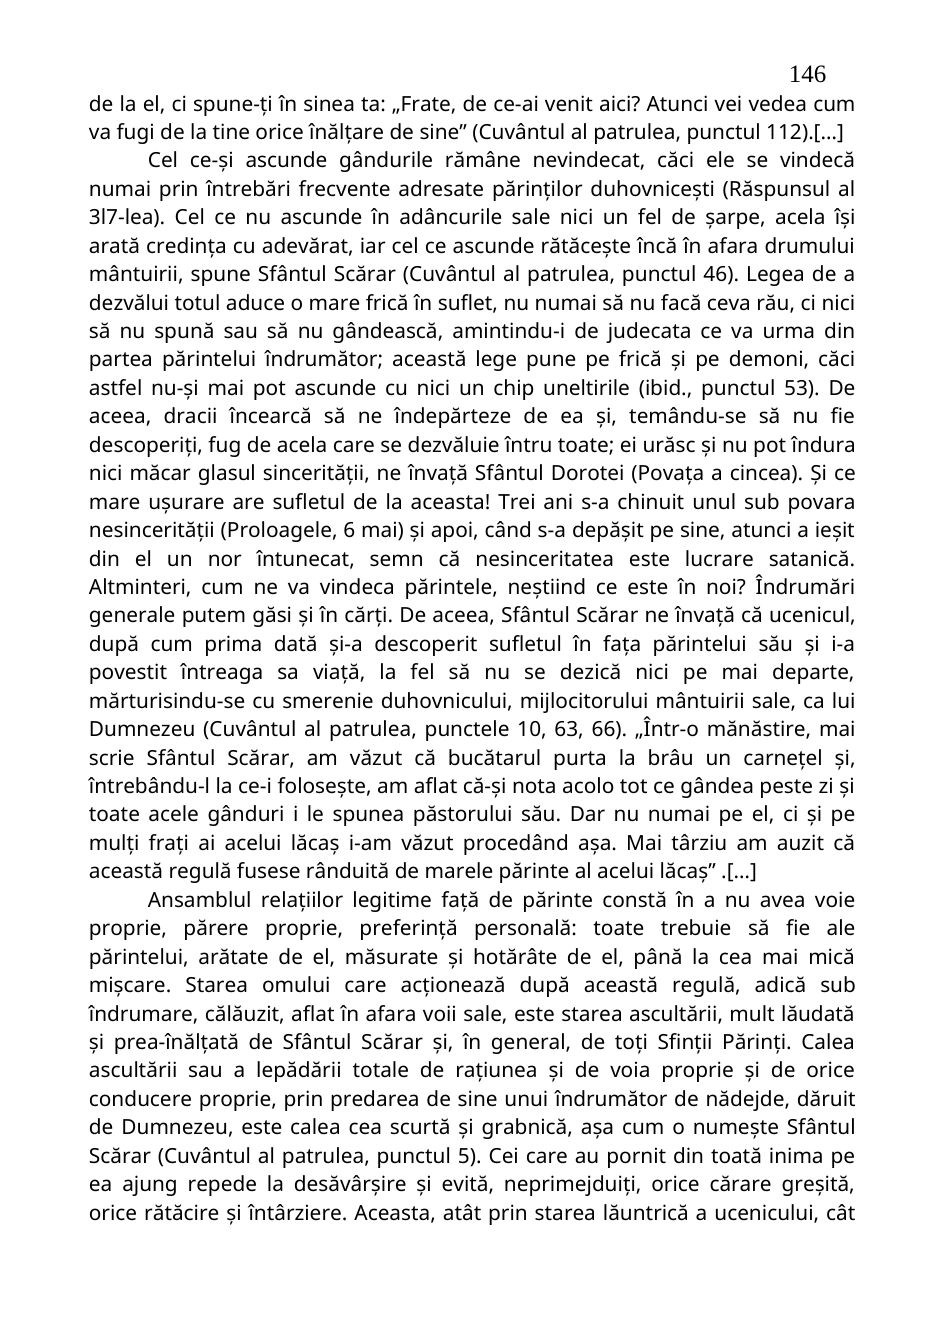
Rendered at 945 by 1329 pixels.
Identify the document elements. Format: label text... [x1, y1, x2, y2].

text Ansamblul relaţiilor legitime faţă de părinte constă în a nu avea voie proprie, părere proprie, preferinţă personală: toate trebuie să fie ale părintelui, arătate de el, măsurate şi hotărâte de el, până la cea mai mică mişcare. Starea omului care acţionează după această regulă, adică sub îndrumare, călăuzit, aflat în afara voii sale, este starea ascultării, mult lăudată şi prea-înălţată de Sfântul Scărar şi, în general, de toţi Sfinţii Părinţi. Calea ascultării sau a lepădării totale de raţiunea şi de voia proprie şi de orice conducere proprie, prin predarea de sine unui îndrumător de nădejde, dăruit de Dumnezeu, este calea cea scurtă şi grabnică, aşa cum o numeşte Sfântul Scărar (Cuvântul al patrulea, punctul 5). Cei care au pornit din toată inima pe ea ajung repede la desăvârşire şi evită, neprimejduiţi, orice cărare greşită, orice rătăcire şi întârziere. Aceasta, atât prin starea lăuntrică a ucenicului, cât [89, 885, 856, 1226]
text Cel ce-şi ascunde gândurile rămâne nevindecat, căci ele se vindecă numai prin întrebări frecvente adresate părinţilor duhovniceşti (Răspunsul al 3l7-lea). Cel ce nu ascunde în adâncurile sale nici un fel de şarpe, acela îşi arată credinţa cu adevărat, iar cel ce ascunde rătăceşte încă în afara drumului mântuirii, spune Sfântul Scărar (Cuvântul al patrulea, punctul 46). Legea de a dezvălui totul aduce o mare frică în suflet, nu numai să nu facă ceva rău, ci nici să nu spună sau să nu gândească, amintindu-i de judecata ce va urma din partea părintelui îndrumător; această lege pune pe frică şi pe demoni, căci astfel nu-şi mai pot ascunde cu nici un chip uneltirile (ibid., punctul 53). De aceea, dracii încearcă să ne îndepărteze de ea şi, temându-se să nu fie descoperiţi, fug de acela care se dezvăluie întru toate; ei urăsc şi nu pot îndura nici măcar glasul sincerităţii, ne învaţă Sfântul Dorotei (Povaţa a cincea). Şi ce mare uşurare are sufletul de la aceasta! Trei ani s-a chinuit unul sub povara nesincerităţii (Proloagele, 6 mai) şi apoi, când s-a depăşit pe sine, atunci a ieşit din el un nor întunecat, semn că nesinceritatea este lucrare satanică. Altminteri, cum ne va vindeca părintele, neştiind ce este în noi? Îndrumări generale putem găsi şi în cărţi. De aceea, Sfântul Scărar ne învaţă că ucenicul, după cum prima dată şi-a descoperit sufletul în faţa părintelui său şi i-a povestit întreaga sa viaţă, la fel să nu se dezică nici pe mai departe, mărturisindu-se cu smerenie duhovnicului, mijlocitorului mântuirii sale, ca lui Dumnezeu (Cuvântul al patrulea, punctele 10, 63, 66). „Într-o mănăstire, mai scrie Sfântul Scărar, am văzut că bucătarul purta la brâu un carneţel şi, întrebându-l la ce-i foloseşte, am aflat că-şi nota acolo tot ce gândea peste zi şi toate acele gânduri i le spunea păstorului său. Dar nu numai pe el, ci şi pe mulţi fraţi ai acelui lăcaş i-am văzut procedând aşa. Mai târziu am auzit că această regulă fusese rânduită de marele părinte al acelui lăcaş” .[…] [89, 146, 856, 885]
text de la el, ci spune-ţi în sinea ta: „Frate, de ce-ai venit aici? Atunci vei vedea cum va fugi de la tine orice înălţare de sine” (Cuvântul al patrulea, punctul 112).[…] [89, 89, 856, 146]
